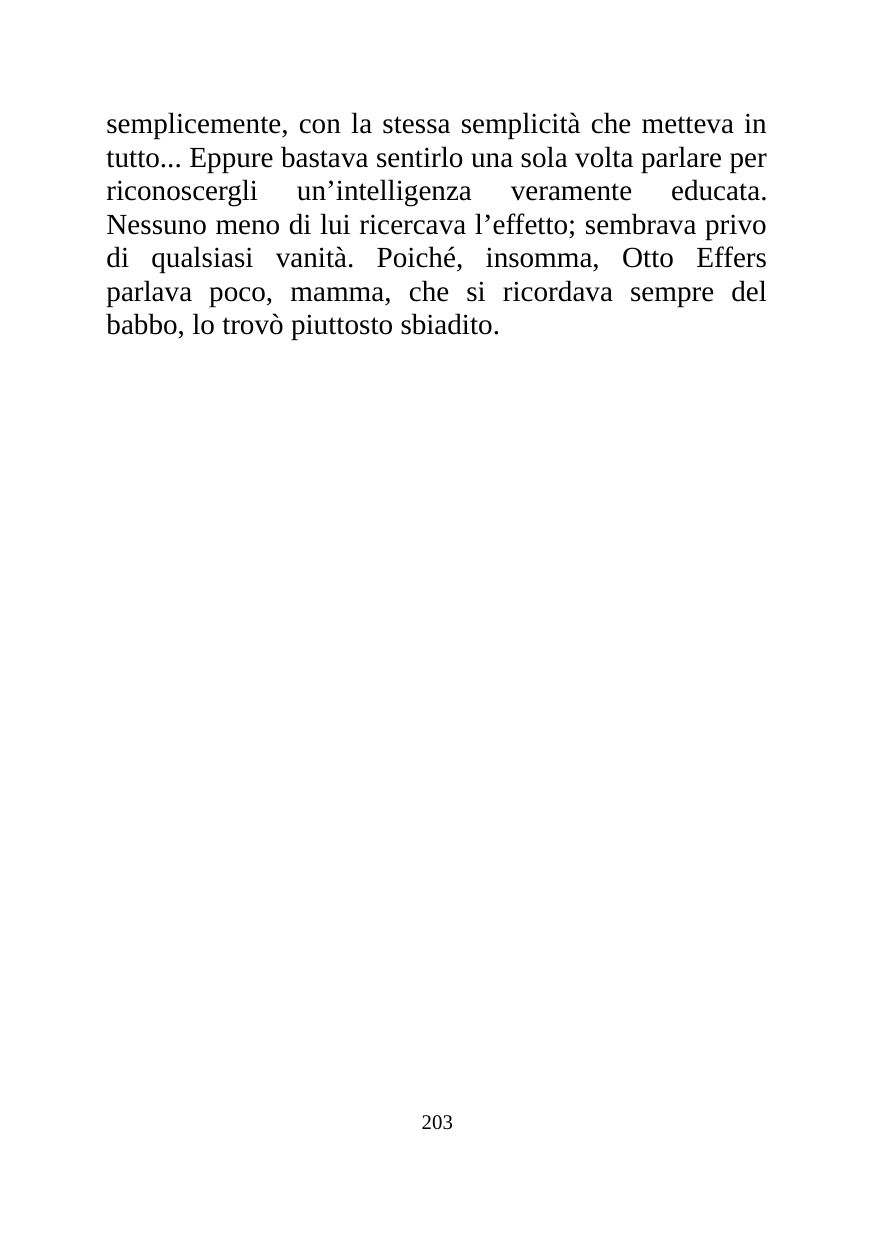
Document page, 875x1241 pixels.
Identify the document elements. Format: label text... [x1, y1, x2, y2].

text semplicemente, con la stessa semplicità che metteva in tutto... Eppure bastava sentirlo una sola volta parlare per riconoscergli un’intelligenza veramente educata. Nessuno meno di lui ricercava l’effetto; sembrava privo di qualsiasi vanità. Poiché, insomma, Otto Effers parlava poco, mamma, che si ricordava sempre del babbo, lo trovò piuttosto sbiadito. [106, 106, 768, 341]
